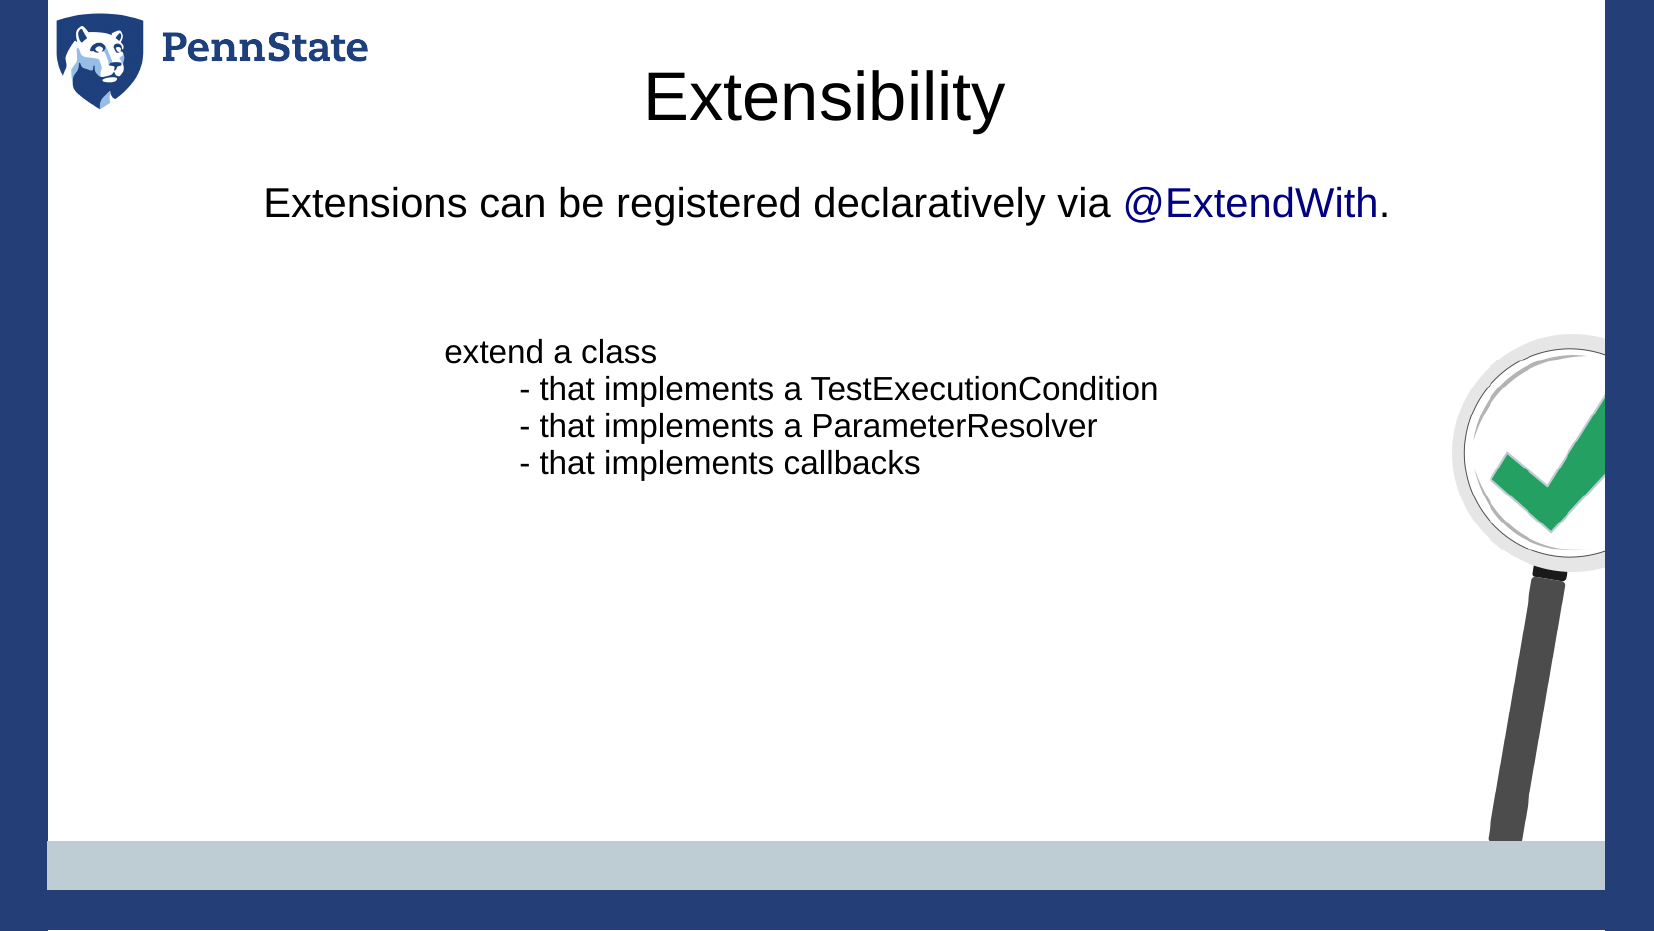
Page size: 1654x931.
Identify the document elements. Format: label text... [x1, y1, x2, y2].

text_box Extensions can be registered declaratively via @ExtendWith. [204, 172, 1450, 256]
picture [48, 0, 411, 152]
title extend a class - that implements a TestExecutionCondition - that implements a ParameterResolver - that implements callbacks [444, 333, 1210, 482]
picture [1452, 334, 1605, 841]
title Extensibility [60, 19, 1591, 175]
